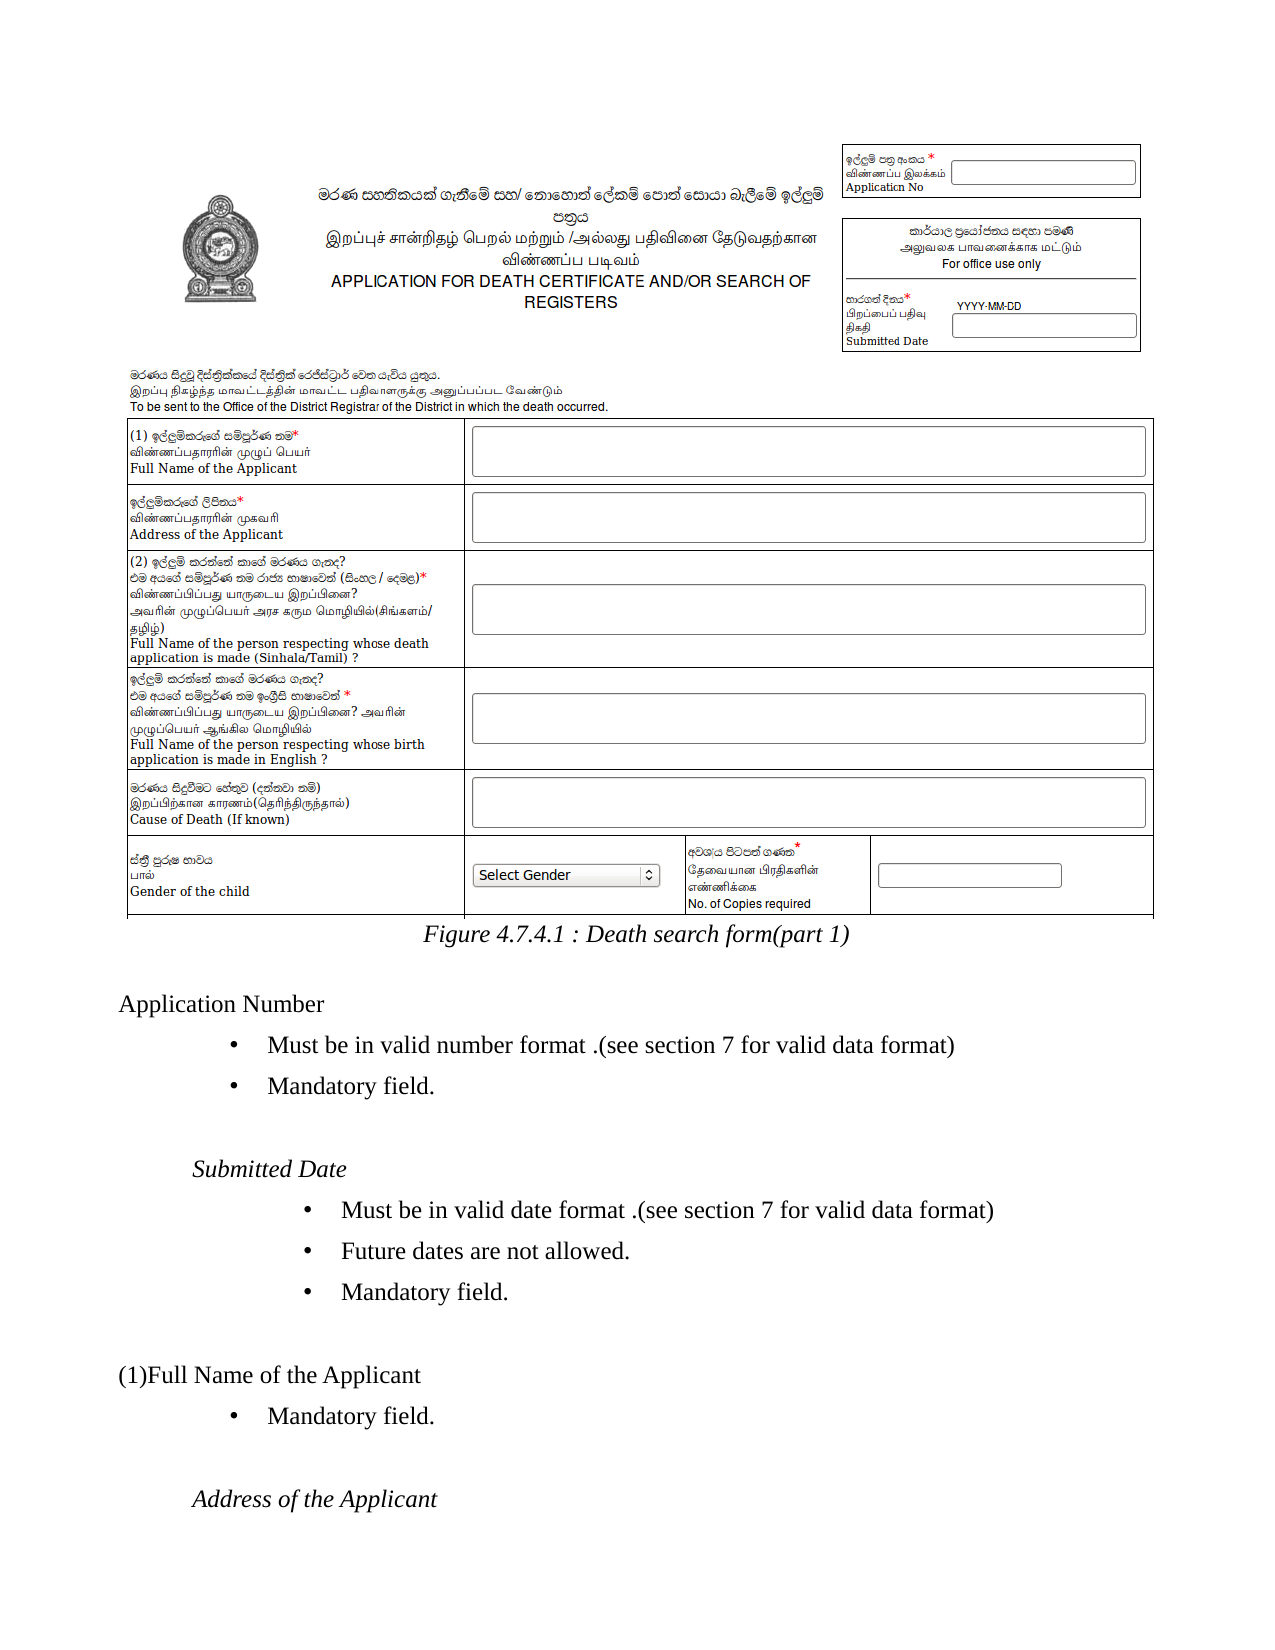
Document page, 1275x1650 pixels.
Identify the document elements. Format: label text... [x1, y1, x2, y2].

list Mandatory field. [303, 1277, 1157, 1306]
list Future dates are not allowed. [303, 1236, 1157, 1265]
list Must be in valid number format .(see section 7 for valid data format) [229, 1030, 1157, 1059]
text (1)Full Name of the Applicant [118, 1360, 1157, 1389]
text Address of the Applicant [118, 1484, 1157, 1512]
text Figure 4.7.4.1 : Death search form(part 1) [118, 919, 1157, 947]
picture [118, 130, 1158, 919]
list Mandatory field. [229, 1401, 1157, 1430]
list Mandatory field. [229, 1071, 1157, 1100]
list Must be in valid date format .(see section 7 for valid data format) [303, 1195, 1157, 1224]
text Submitted Date [118, 1154, 1157, 1182]
text Application Number [118, 989, 1157, 1017]
